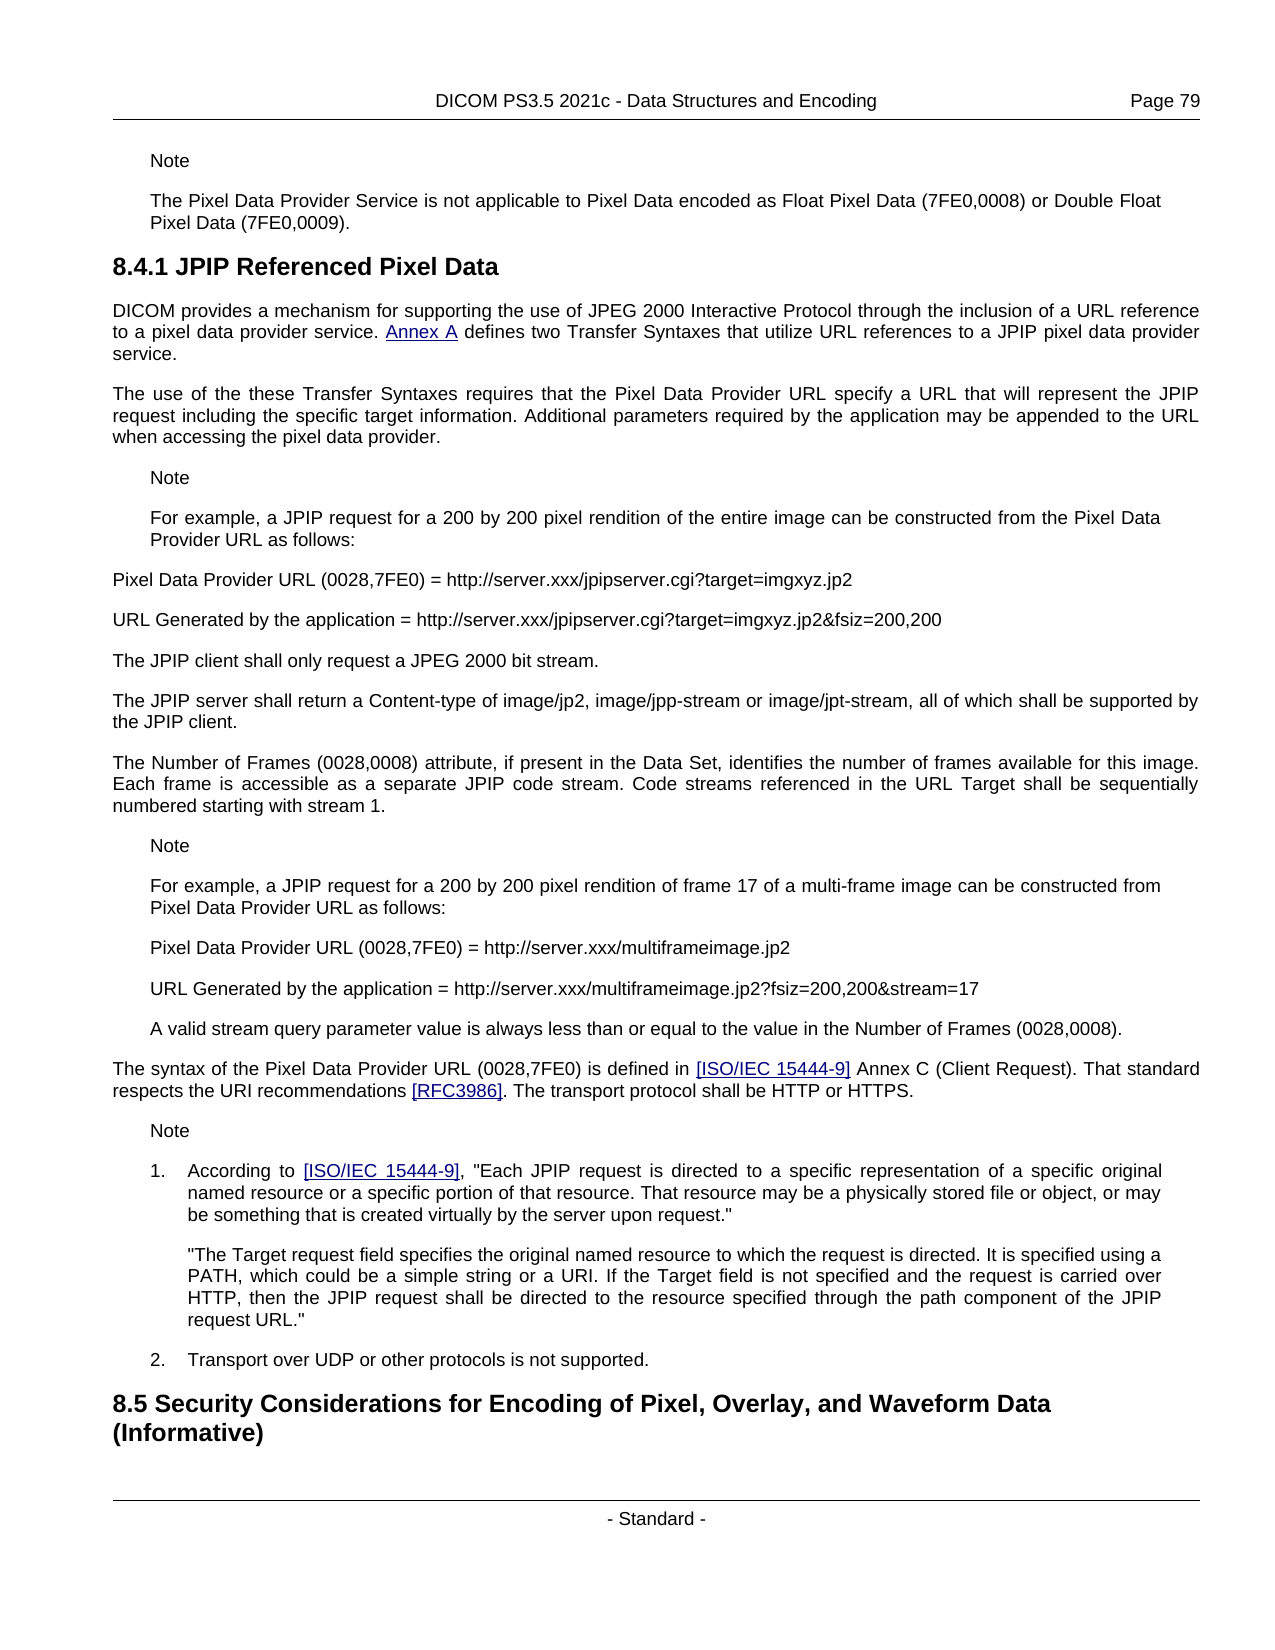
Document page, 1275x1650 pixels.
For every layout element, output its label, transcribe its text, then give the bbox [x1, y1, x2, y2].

text 8.4.1 JPIP Referenced Pixel Data [112, 252, 1200, 281]
text URL Generated by the application = http://server.xxx/multiframeimage.jp2?fsiz=200,200&stream=17 [150, 977, 1162, 999]
text "The Target request field specifies the original named resource to which the request is directed. It is specified using a PATH, which could be a simple string or a URI. If the Target field is not specified and the request is carried over HTTP, then the JPIP request shall be directed to the resource specified through the path component of the JPIP request URL." [187, 1244, 1162, 1330]
text 2. Transport over UDP or other protocols is not supported. [150, 1349, 1162, 1370]
text Note [150, 835, 1162, 857]
text The JPIP client shall only request a JPEG 2000 bit stream. [112, 649, 1200, 671]
text Note [150, 1120, 1162, 1142]
text 8.5 Security Considerations for Encoding of Pixel, Overlay, and Waveform Data (Informative) [112, 1389, 1200, 1447]
text Pixel Data Provider URL (0028,7FE0) = http://server.xxx/multiframeimage.jp2 [150, 937, 1162, 959]
text Note [150, 467, 1162, 488]
text A valid stream query parameter value is always less than or equal to the value in the Number of Frames (0028,0008). [150, 1018, 1162, 1039]
text The syntax of the Pixel Data Provider URL (0028,7FE0) is defined in [ISO/IEC 15444-9] Annex C (Client Request). That standard respects the URI recommendations [RFC3986]. The transport protocol shall be HTTP or HTTPS. [112, 1058, 1200, 1101]
text The Number of Frames (0028,0008) attribute, if present in the Data Set, identifies the number of frames available for this image. Each frame is accessible as a separate JPIP code stream. Code streams referenced in the URL Target shall be sequentially numbered starting with stream 1. [112, 752, 1200, 816]
text DICOM provides a mechanism for supporting the use of JPEG 2000 Interactive Protocol through the inclusion of a URL reference to a pixel data provider service. Annex A defines two Transfer Syntaxes that utilize URL references to a JPIP pixel data provider service. [112, 300, 1200, 364]
text The Pixel Data Provider Service is not applicable to Pixel Data encoded as Float Pixel Data (7FE0,0008) or Double Float Pixel Data (7FE0,0009). [150, 190, 1162, 233]
text The use of the these Transfer Syntaxes requires that the Pixel Data Provider URL specify a URL that will represent the JPIP request including the specific target information. Additional parameters required by the application may be appended to the URL when accessing the pixel data provider. [112, 383, 1200, 448]
text Note [150, 150, 1162, 172]
text For example, a JPIP request for a 200 by 200 pixel rendition of the entire image can be constructed from the Pixel Data Provider URL as follows: [150, 507, 1162, 550]
text For example, a JPIP request for a 200 by 200 pixel rendition of frame 17 of a multi-frame image can be constructed from Pixel Data Provider URL as follows: [150, 875, 1162, 918]
text 1. According to [ISO/IEC 15444-9], "Each JPIP request is directed to a specific representation of a specific original named resource or a specific portion of that resource. That resource may be a physically stored file or object, or may be something that is created virtually by the server upon request." [150, 1160, 1162, 1225]
text URL Generated by the application = http://server.xxx/jpipserver.cgi?target=imgxyz.jp2&fsiz=200,200 [112, 609, 1200, 631]
text The JPIP server shall return a Content-type of image/jp2, image/jpp-stream or image/jpt-stream, all of which shall be supported by the JPIP client. [112, 690, 1200, 733]
text Pixel Data Provider URL (0028,7FE0) = http://server.xxx/jpipserver.cgi?target=imgxyz.jp2 [112, 569, 1200, 590]
